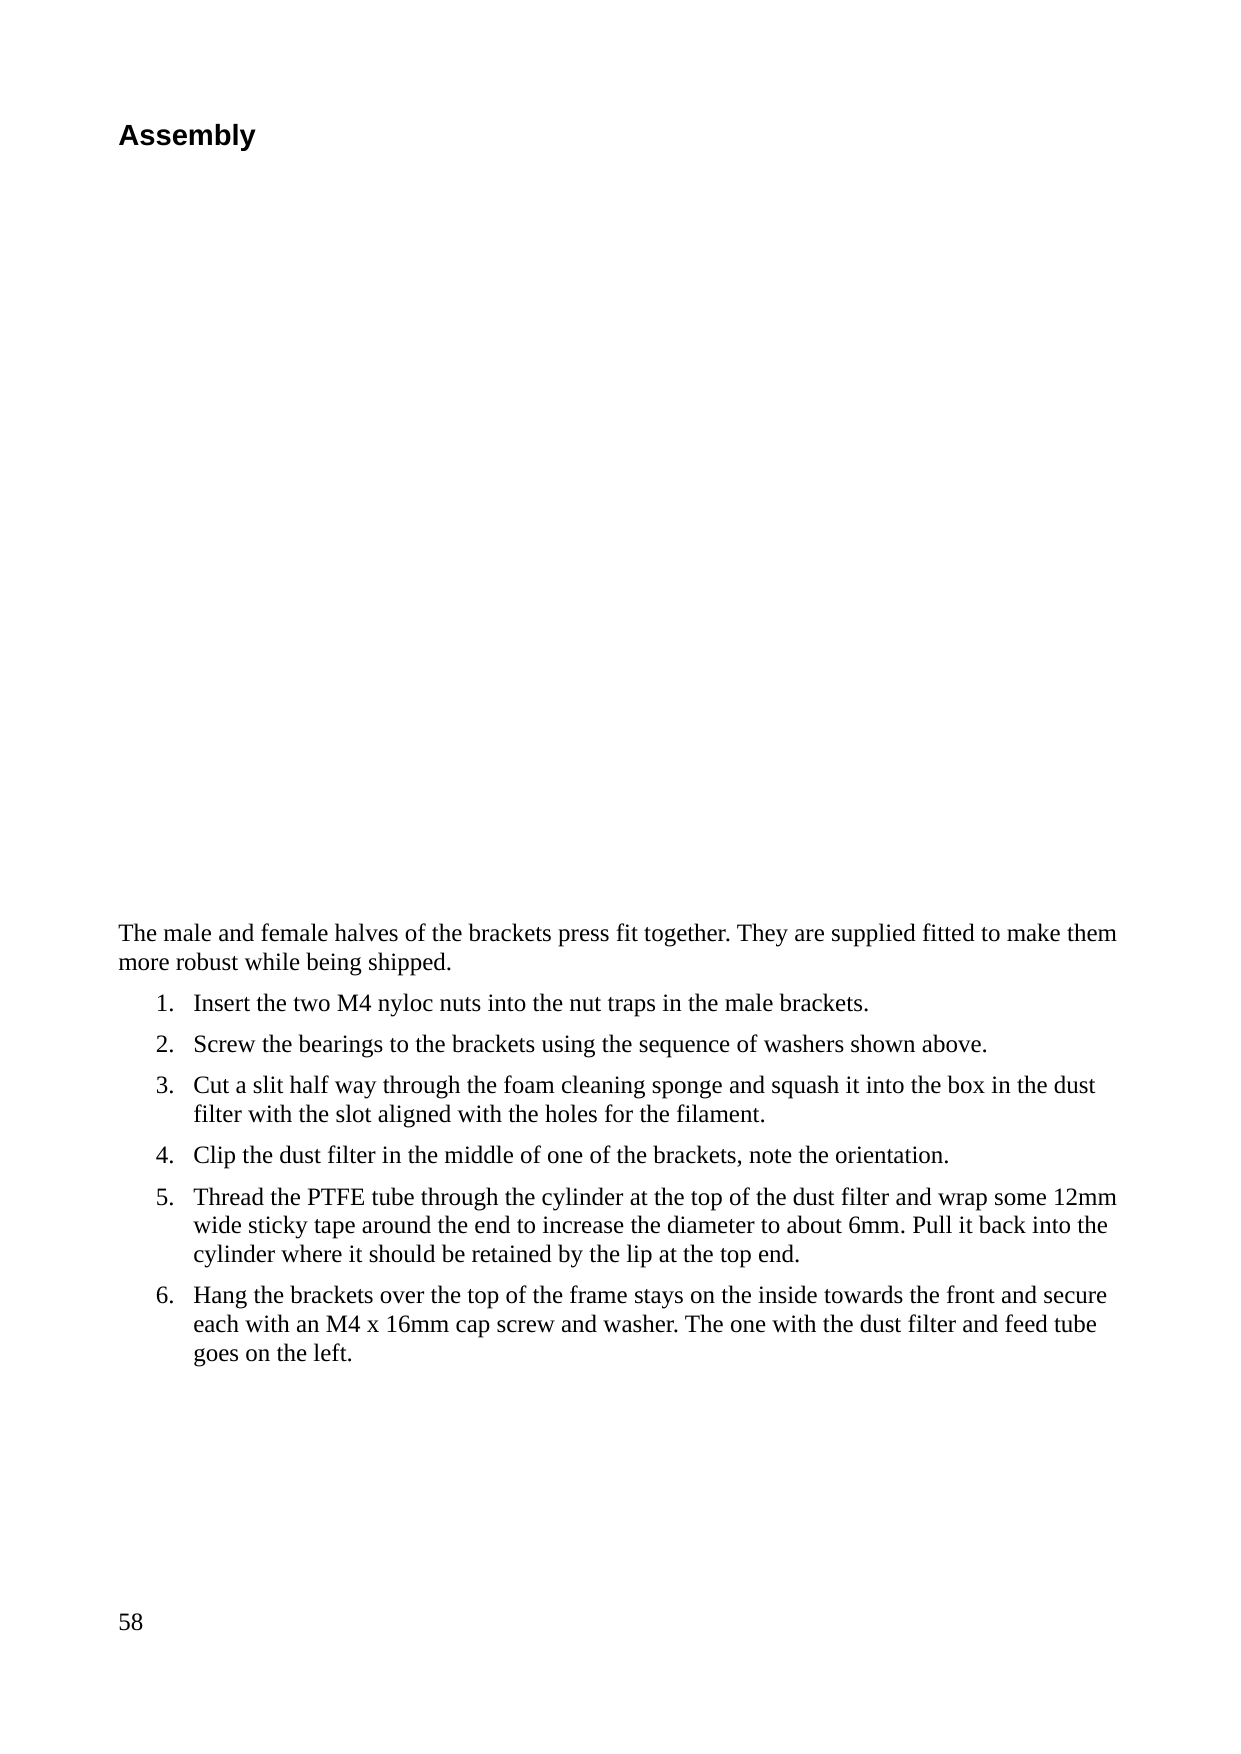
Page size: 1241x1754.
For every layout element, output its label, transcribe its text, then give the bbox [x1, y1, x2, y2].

subtitle Assembly [118, 118, 1122, 152]
list Insert the two M4 nyloc nuts into the nut traps in the male brackets. [156, 988, 1122, 1017]
list Screw the bearings to the brackets using the sequence of washers shown above. [156, 1029, 1122, 1058]
list Cut a slit half way through the foam cleaning sponge and squash it into the box in the dust filter with the slot aligned with the holes for the filament. [156, 1071, 1122, 1128]
list Thread the PTFE tube through the cylinder at the top of the dust filter and wrap some 12mm wide sticky tape around the end to increase the diameter to about 6mm. Pull it back into the cylinder where it should be retained by the lip at the top end. [156, 1182, 1122, 1268]
list Clip the dust filter in the middle of one of the brackets, note the orientation. [156, 1141, 1122, 1169]
text The male and female halves of the brackets press fit together. They are supplied fitted to make them more robust while being shipped. [118, 164, 1122, 976]
list Hang the brackets over the top of the frame stays on the inside towards the front and secure each with an M4 x 16mm cap screw and washer. The one with the dust filter and feed tube goes on the left. [156, 1281, 1122, 1367]
